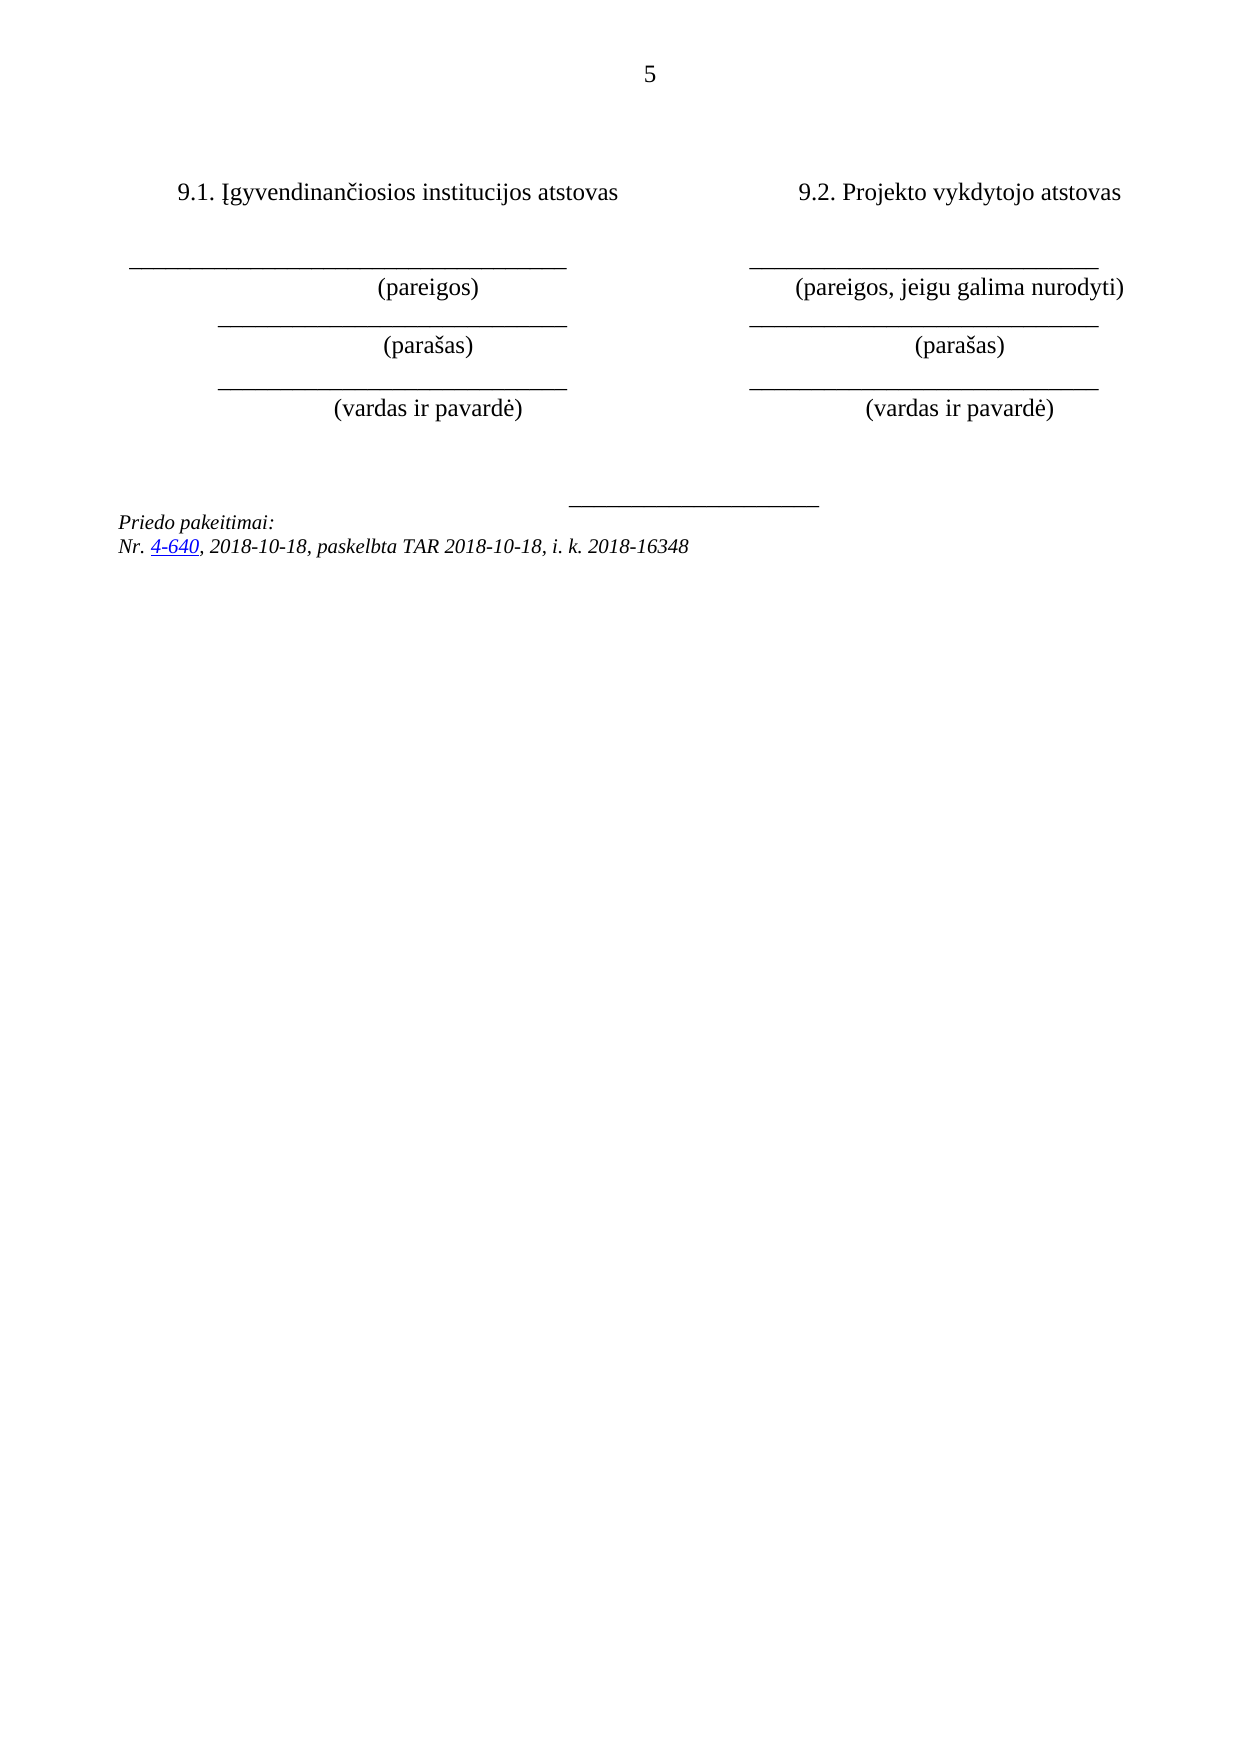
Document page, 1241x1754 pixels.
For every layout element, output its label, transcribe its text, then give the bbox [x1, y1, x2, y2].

table_cell [118, 210, 649, 243]
table_cell (parašas) [118, 301, 649, 364]
table_cell (pareigos, jeigu galima nurodyti) [650, 244, 1181, 301]
table_cell (vardas ir pavardė) [650, 365, 1181, 453]
table_cell (vardas ir pavardė) [118, 365, 649, 453]
table_header 9.2. Projekto vykdytojo atstovas [650, 177, 1181, 210]
text Nr. 4-640, 2018-10-18, paskelbta TAR 2018-10-18, i. k. 2018-16348 [118, 534, 1181, 558]
text ____________________ [118, 481, 1181, 510]
table_cell (parašas) [650, 301, 1181, 364]
text Priedo pakeitimai: [118, 510, 1181, 534]
table_header 9.1. Įgyvendinančiosios institucijos atstovas [118, 177, 649, 210]
table_cell [650, 210, 1181, 243]
table_cell (pareigos) [118, 244, 649, 301]
